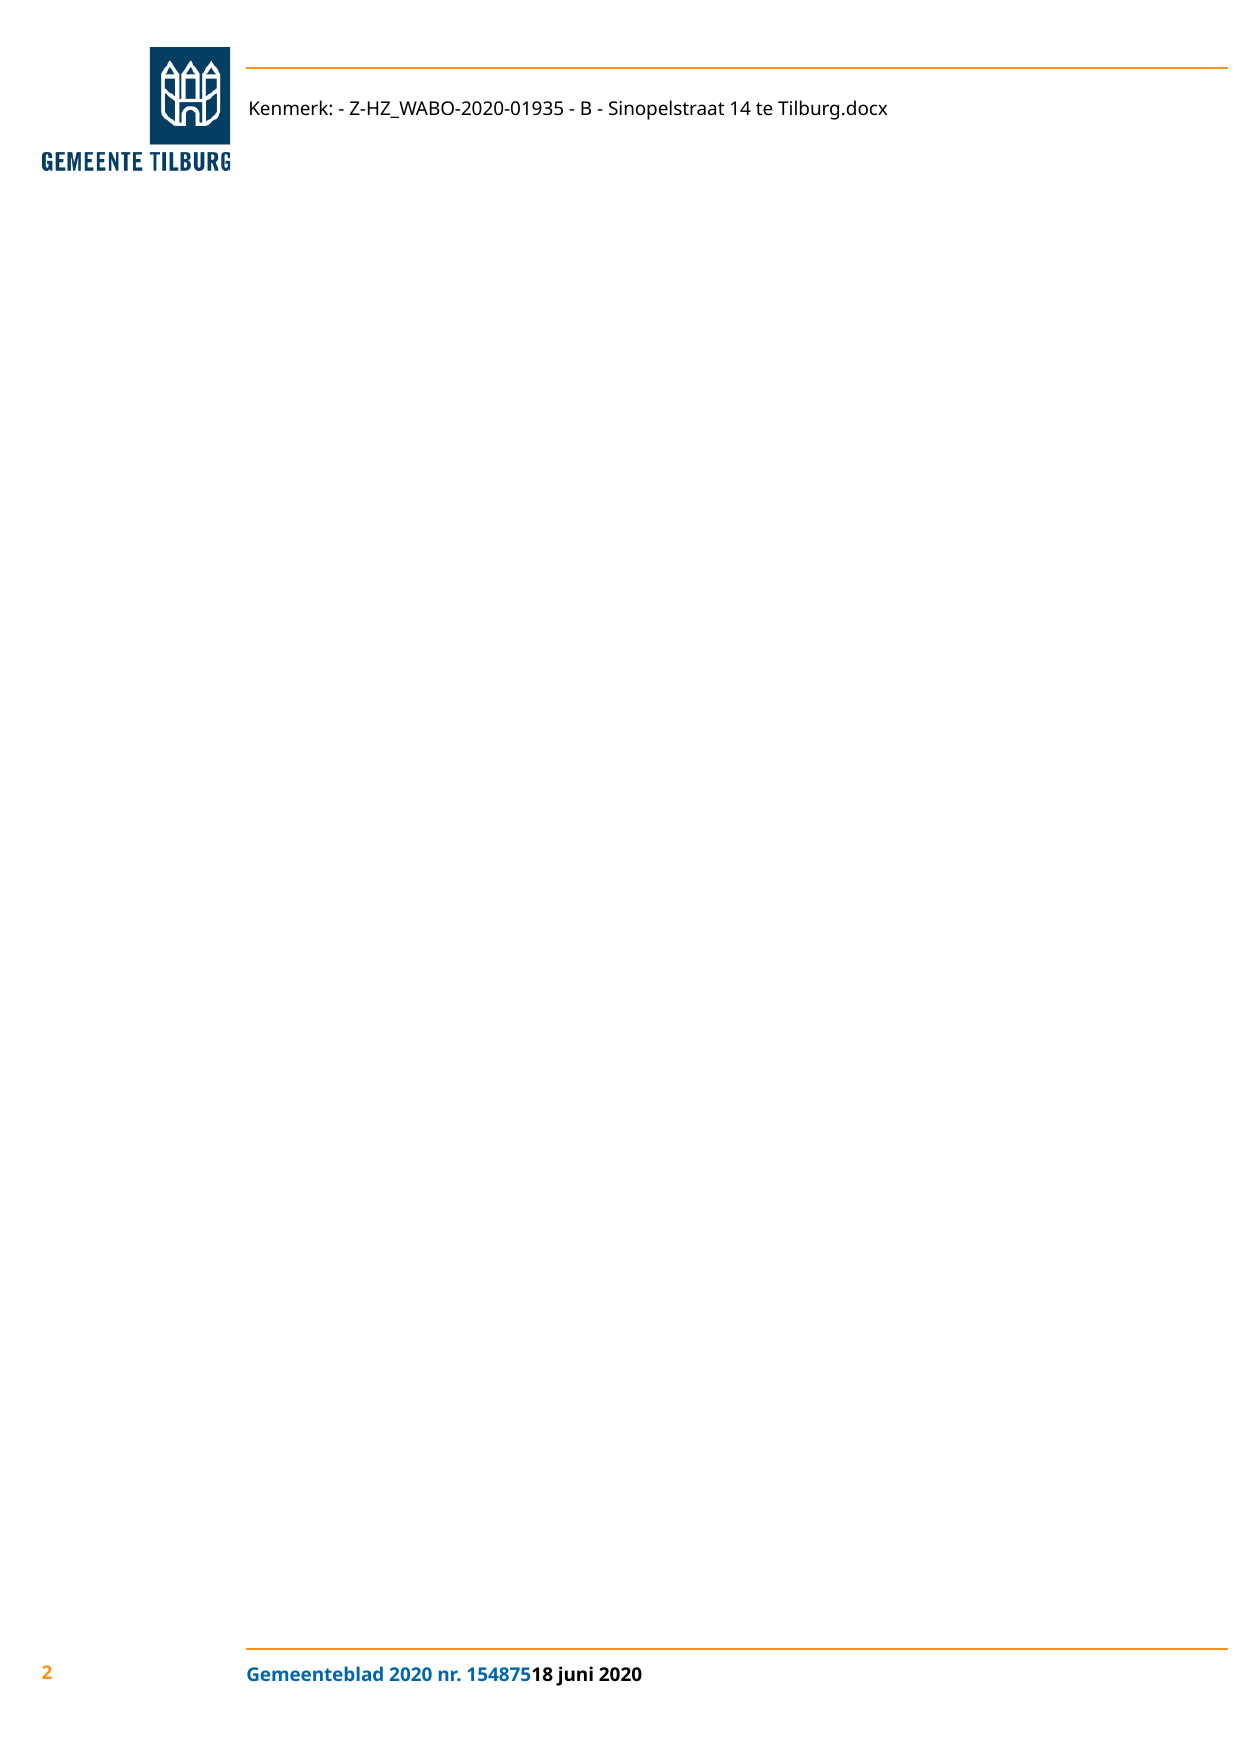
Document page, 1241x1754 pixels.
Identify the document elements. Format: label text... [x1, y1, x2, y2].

picture [41, 47, 231, 172]
text Kenmerk: - Z-HZ_WABO-2020-01935 - B - Sinopelstraat 14 te Tilburg.docx [248, 95, 1152, 121]
